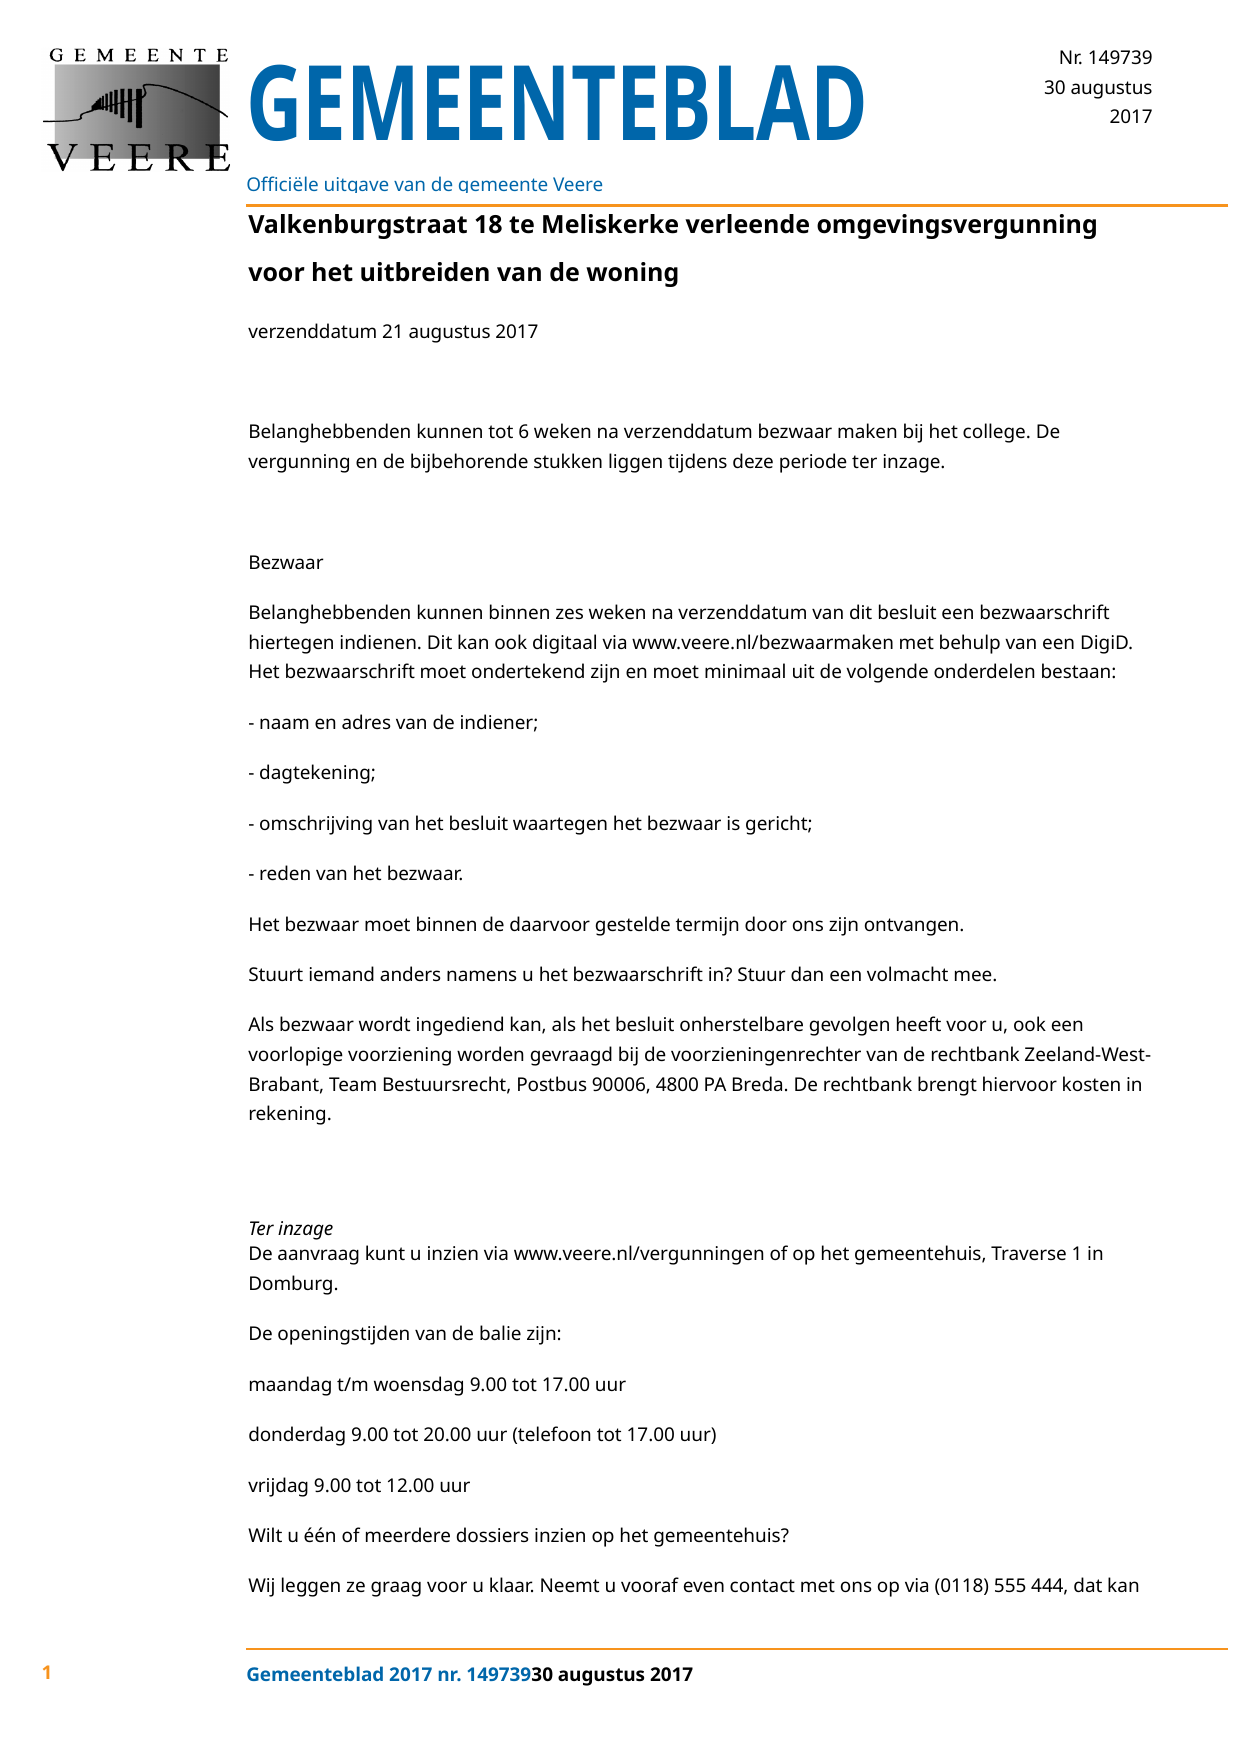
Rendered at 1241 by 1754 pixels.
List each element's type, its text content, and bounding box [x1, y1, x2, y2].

text Bezwaar [248, 549, 1152, 575]
picture [41, 47, 231, 172]
text Valkenburgstraat 18 te Meliskerke verleende omgevingsvergunning voor het uitbreiden van de woning [248, 207, 1152, 288]
text Wij leggen ze graag voor u klaar. Neemt u vooraf even contact met ons op via (0118) 555 444, dat kan [248, 1573, 1152, 1598]
text De aanvraag kunt u inzien via www.veere.nl/vergunningen of op het gemeentehuis, Traverse 1 in Domburg. [248, 1241, 1152, 1296]
text Wilt u één of meerdere dossiers inzien op het gemeentehuis? [248, 1522, 1152, 1548]
text vrijdag 9.00 tot 12.00 uur [248, 1472, 1152, 1497]
text - dagtekening; [248, 759, 1152, 785]
text verzenddatum 21 augustus 2017 [248, 318, 1152, 344]
text Stuurt iemand anders namens u het bezwaarschrift in? Stuur dan een volmacht mee. [248, 961, 1152, 987]
text - reden van het bezwaar. [248, 860, 1152, 886]
text - omschrijving van het besluit waartegen het bezwaar is gericht; [248, 810, 1152, 836]
text Ter inzage [248, 1215, 1152, 1241]
text Als bezwaar wordt ingediend kan, als het besluit onherstelbare gevolgen heeft voor u, ook een voorlopige voorziening worden gevraagd bij de voorzieningenrechter van de rechtbank Zeeland-West-Brabant, Team Bestuursrecht, Postbus 90006, 4800 PA Breda. De rechtbank brengt hiervoor kosten in rekening. [248, 1012, 1152, 1126]
text Het bezwaar moet binnen de daarvoor gestelde termijn door ons zijn ontvangen. [248, 911, 1152, 937]
text - naam en adres van de indiener; [248, 709, 1152, 735]
text Belanghebbenden kunnen binnen zes weken na verzenddatum van dit besluit een bezwaarschrift hiertegen indienen. Dit kan ook digitaal via www.veere.nl/bezwaarmaken met behulp van een DigiD. Het bezwaarschrift moet ondertekend zijn en moet minimaal uit de volgende onderdelen bestaan: [248, 599, 1152, 684]
text Belanghebbenden kunnen tot 6 weken na verzenddatum bezwaar maken bij het college. De vergunning en de bijbehorende stukken liggen tijdens deze periode ter inzage. [248, 419, 1152, 474]
text De openingstijden van de balie zijn: [248, 1321, 1152, 1346]
text maandag t/m woensdag 9.00 tot 17.00 uur [248, 1371, 1152, 1397]
text donderdag 9.00 tot 20.00 uur (telefoon tot 17.00 uur) [248, 1421, 1152, 1447]
